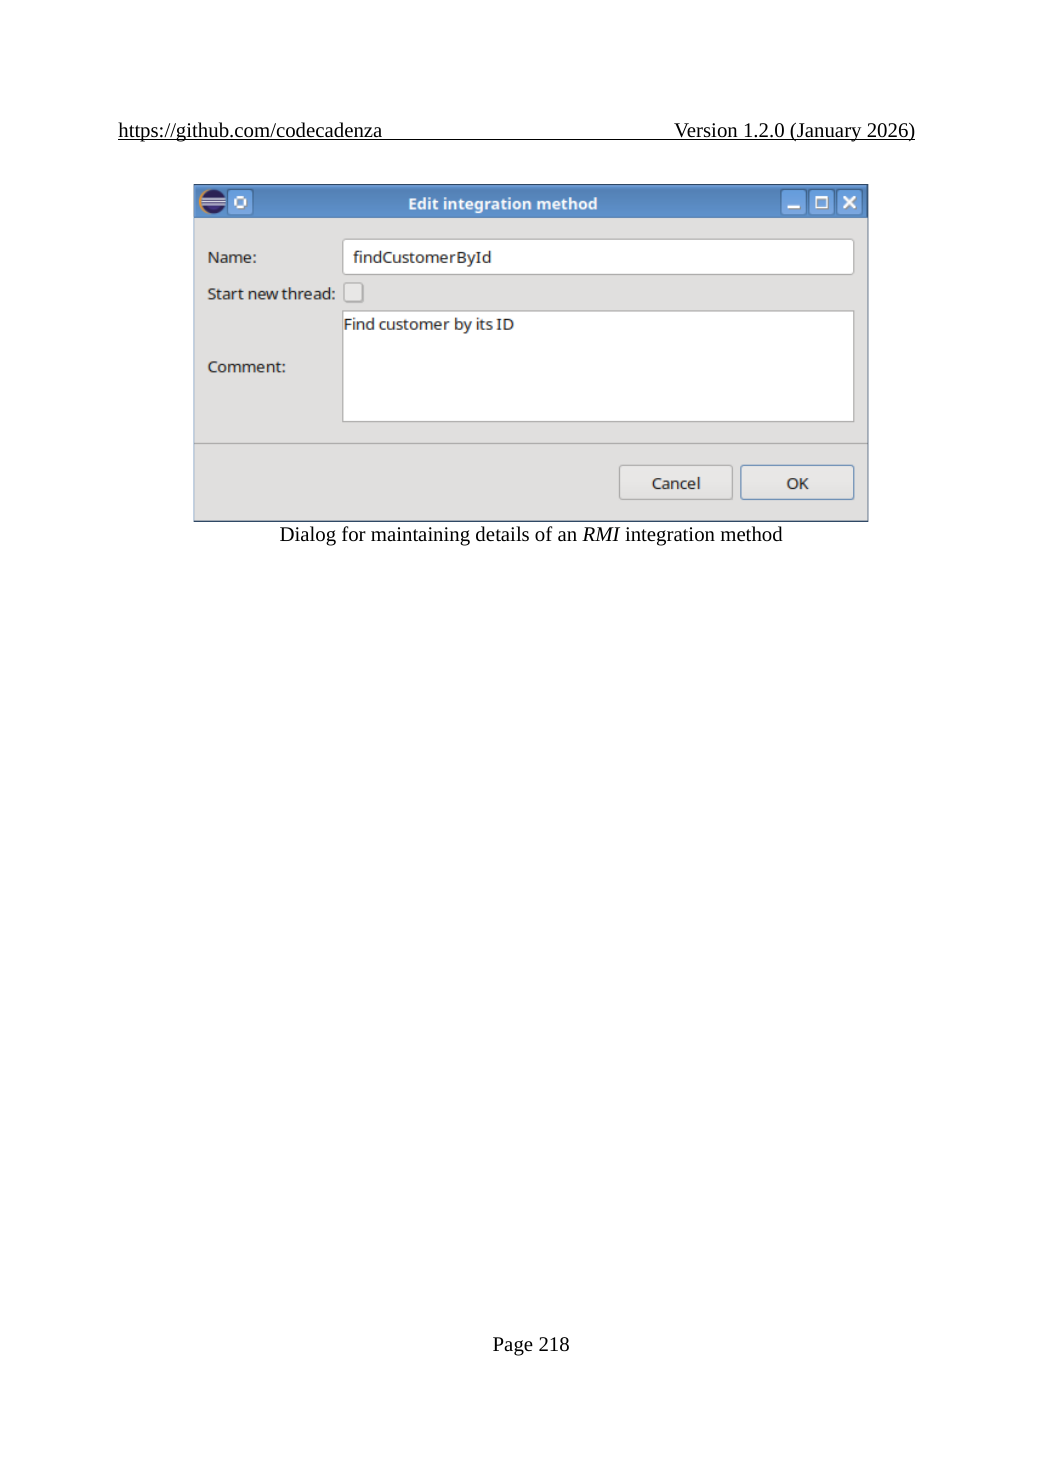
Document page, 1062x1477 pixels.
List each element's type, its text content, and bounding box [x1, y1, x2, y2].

picture [193, 184, 869, 522]
text Dialog for maintaining details of an RMI integration method [193, 522, 868, 546]
